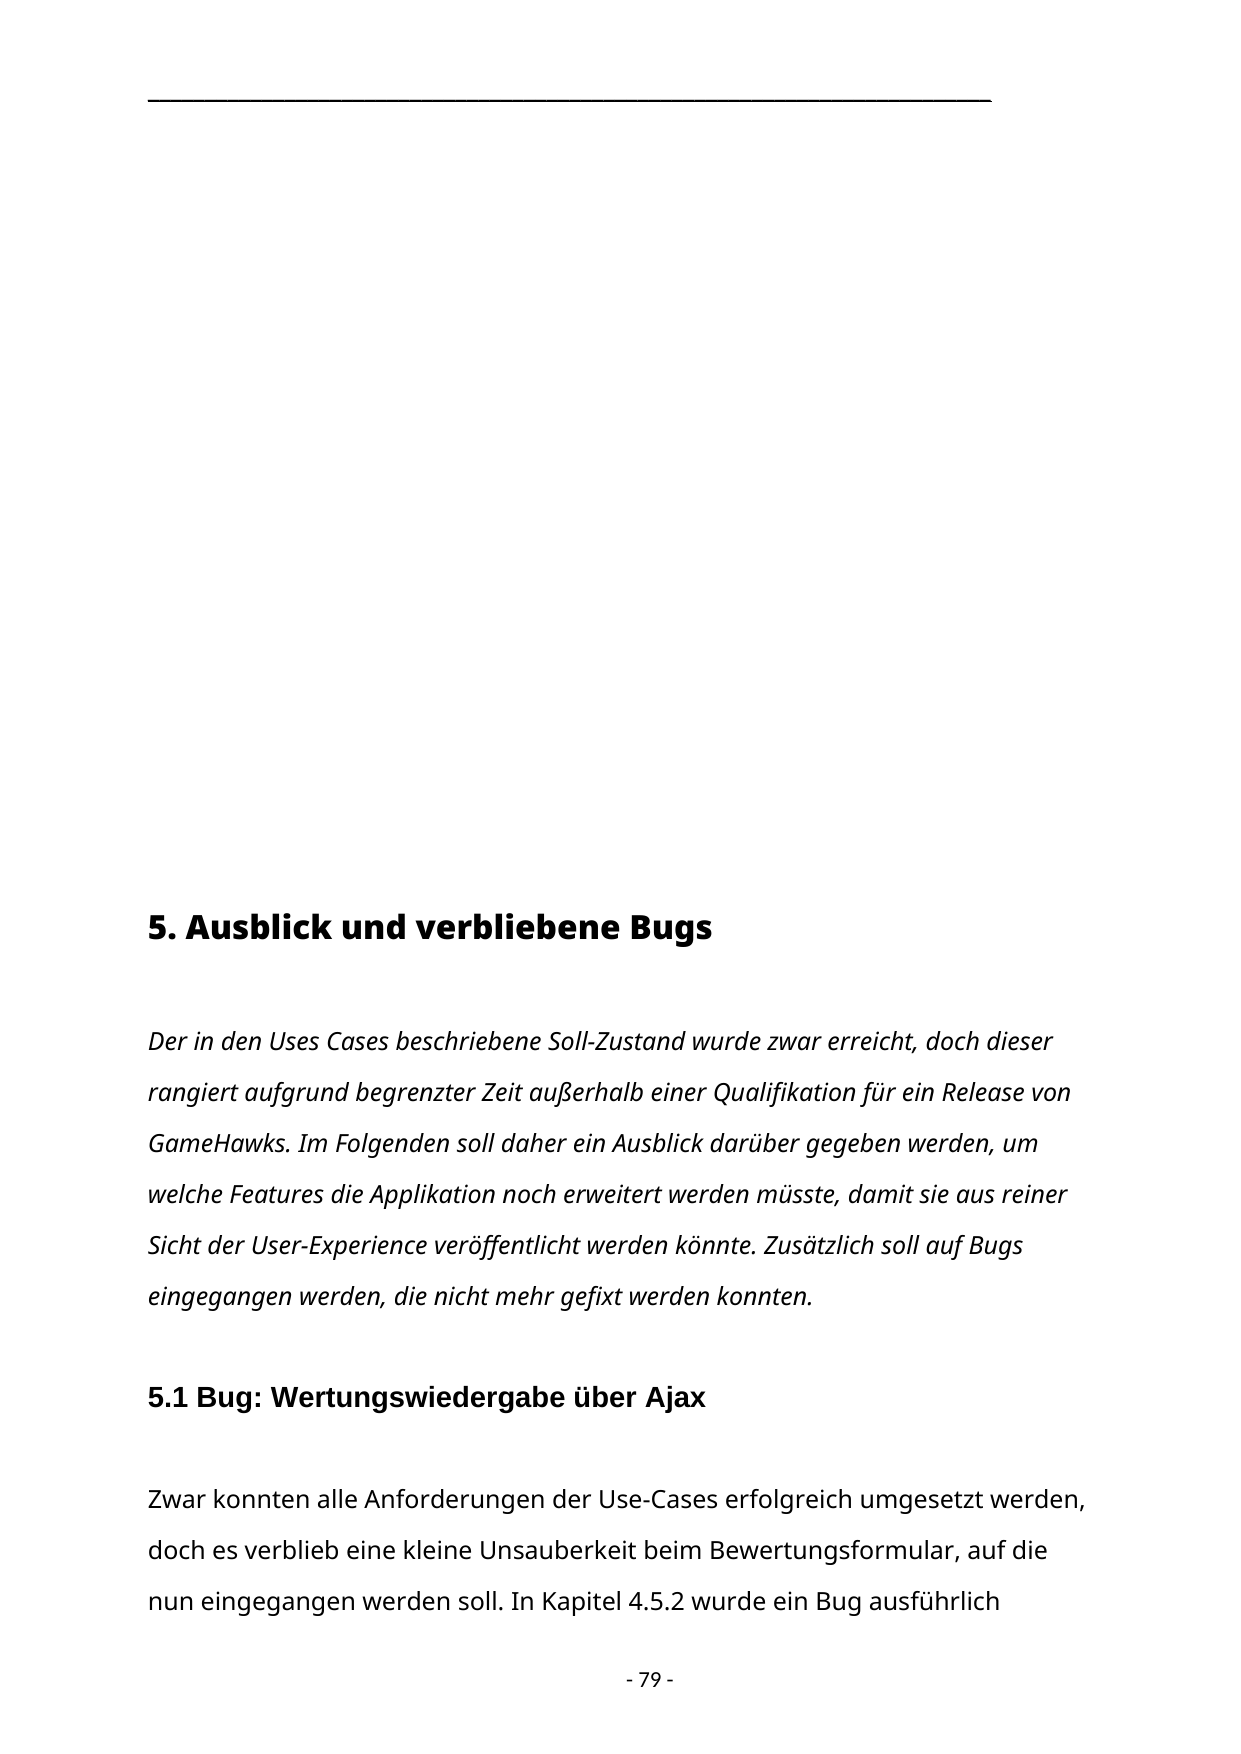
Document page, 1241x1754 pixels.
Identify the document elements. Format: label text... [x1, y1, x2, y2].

text 5.1 Bug: Wertungswiedergabe über Ajax [148, 1381, 1093, 1414]
subtitle 5. Ausblick und verbliebene Bugs [148, 904, 1093, 949]
text Der in den Uses Cases beschriebene Soll-Zustand wurde zwar erreicht, doch dieser rangiert aufgrund begrenzter Zeit außerhalb einer Qualifikation für ein Release von GameHawks. Im Folgenden soll daher ein Ausblick darüber gegeben werden, um welche Features die Applikation noch erweitert werden müsste, damit sie aus reiner Sicht der User-Experience veröffentlicht werden könnte. Zusätzlich soll auf Bugs eingegangen werden, die nicht mehr gefixt werden konnten. [148, 1023, 1093, 1312]
text Zwar konnten alle Anforderungen der Use-Cases erfolgreich umgesetzt werden, doch es verblieb eine kleine Unsauberkeit beim Bewertungsformular, auf die nun eingegangen werden soll. In Kapitel 4.5.2 wurde ein Bug ausführlich [148, 1481, 1093, 1617]
